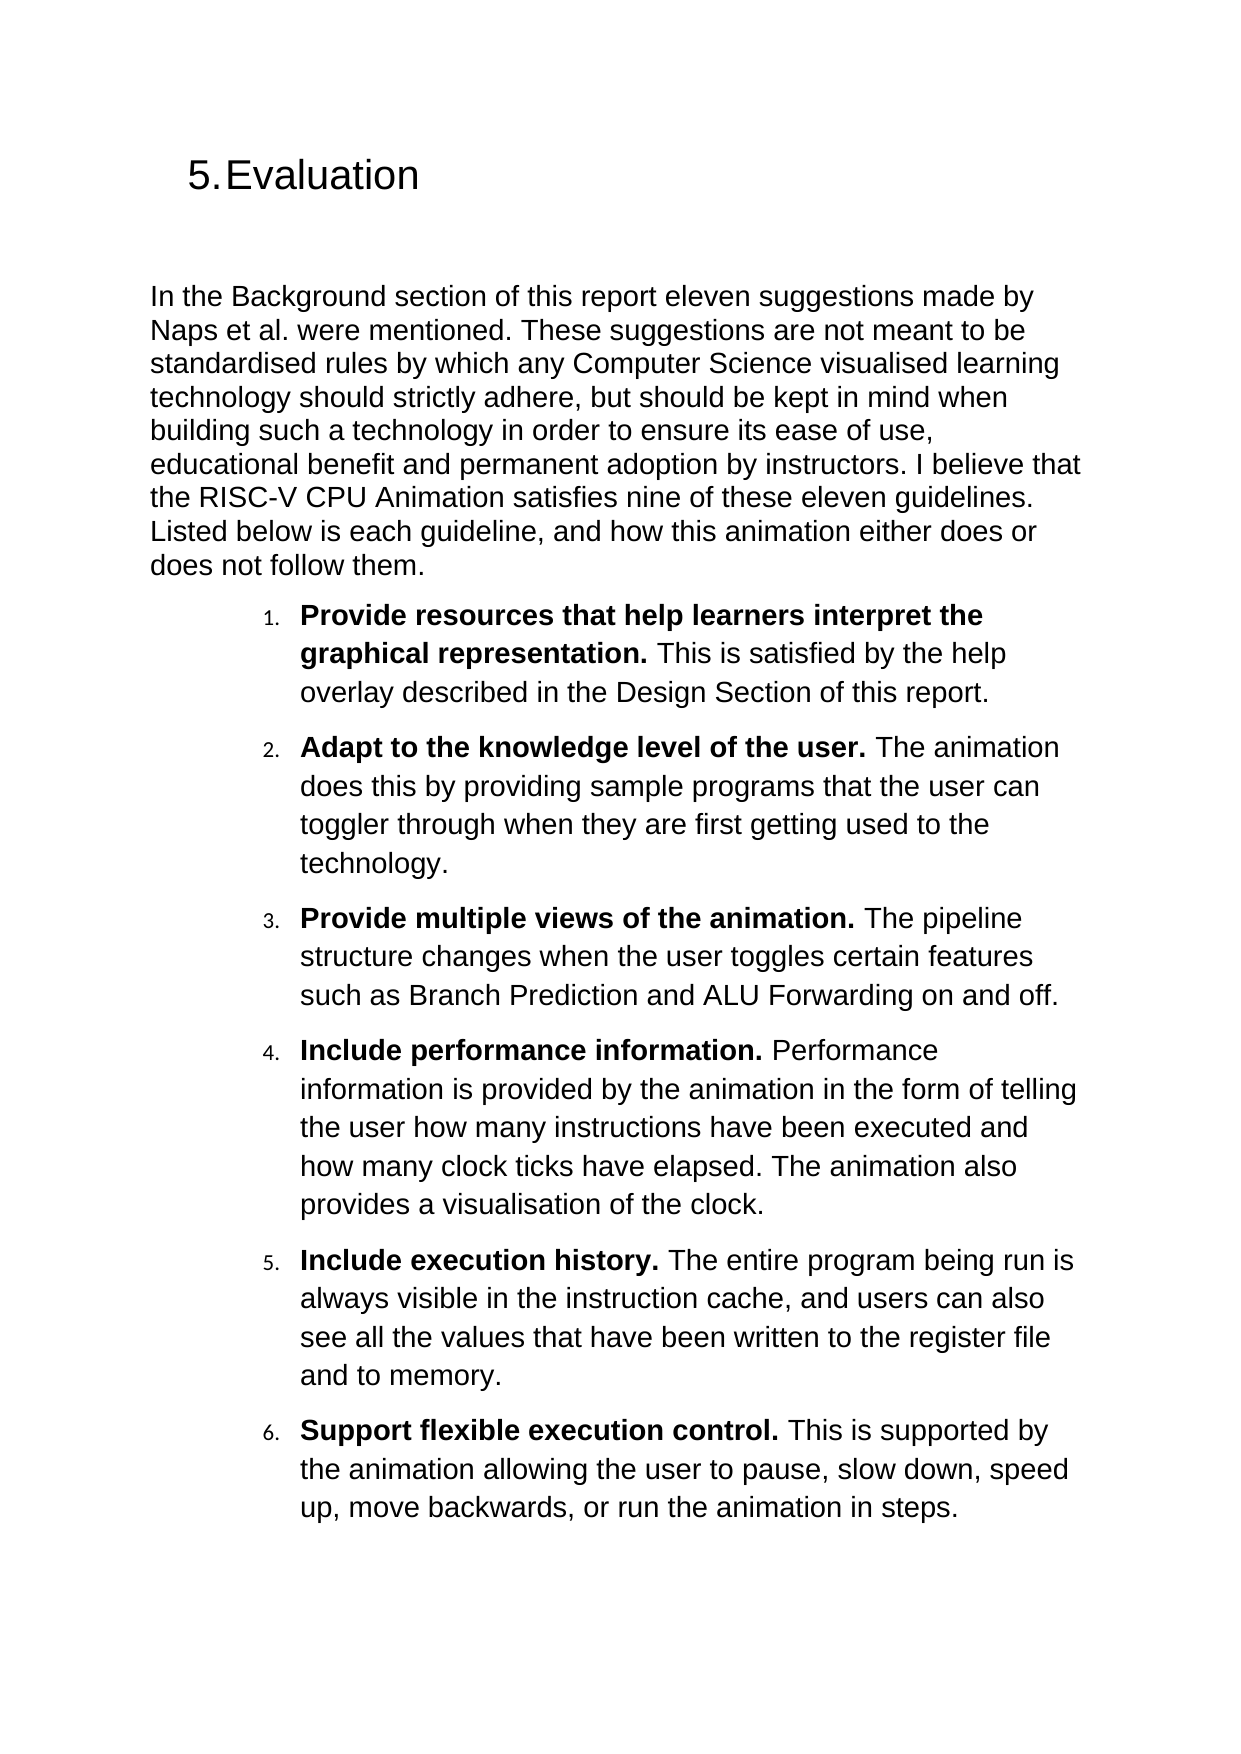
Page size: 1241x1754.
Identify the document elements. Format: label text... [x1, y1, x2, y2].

list Provide multiple views of the animation. The pipeline structure changes when the user toggles certain features such as Branch Prediction and ALU Forwarding on and off. [262, 901, 1090, 1011]
list Provide resources that help learners interpret the graphical representation. This is satisfied by the help overlay described in the Design Section of this report. [262, 598, 1090, 708]
list Evaluation [187, 150, 1090, 198]
list Support flexible execution control. This is supported by the animation allowing the user to pause, slow down, speed up, move backwards, or run the animation in steps. [262, 1413, 1090, 1524]
list Include performance information. Performance information is provided by the animation in the form of telling the user how many instructions have been executed and how many clock ticks have elapsed. The animation also provides a visualisation of the clock. [262, 1033, 1090, 1221]
list Adapt to the knowledge level of the user. The animation does this by providing sample programs that the user can toggler through when they are first getting used to the technology. [262, 730, 1090, 879]
list Include execution history. The entire program being run is always visible in the instruction cache, and users can also see all the values that have been written to the register file and to memory. [262, 1242, 1090, 1392]
text In the Background section of this report eleven suggestions made by Naps et al. were mentioned. These suggestions are not meant to be standardised rules by which any Computer Science visualised learning technology should strictly adhere, but should be kept in mind when building such a technology in order to ensure its ease of use, educational benefit and permanent adoption by instructors. I believe that the RISC-V CPU Animation satisfies nine of these eleven guidelines. Listed below is each guideline, and how this animation either does or does not follow them. [150, 279, 1090, 581]
